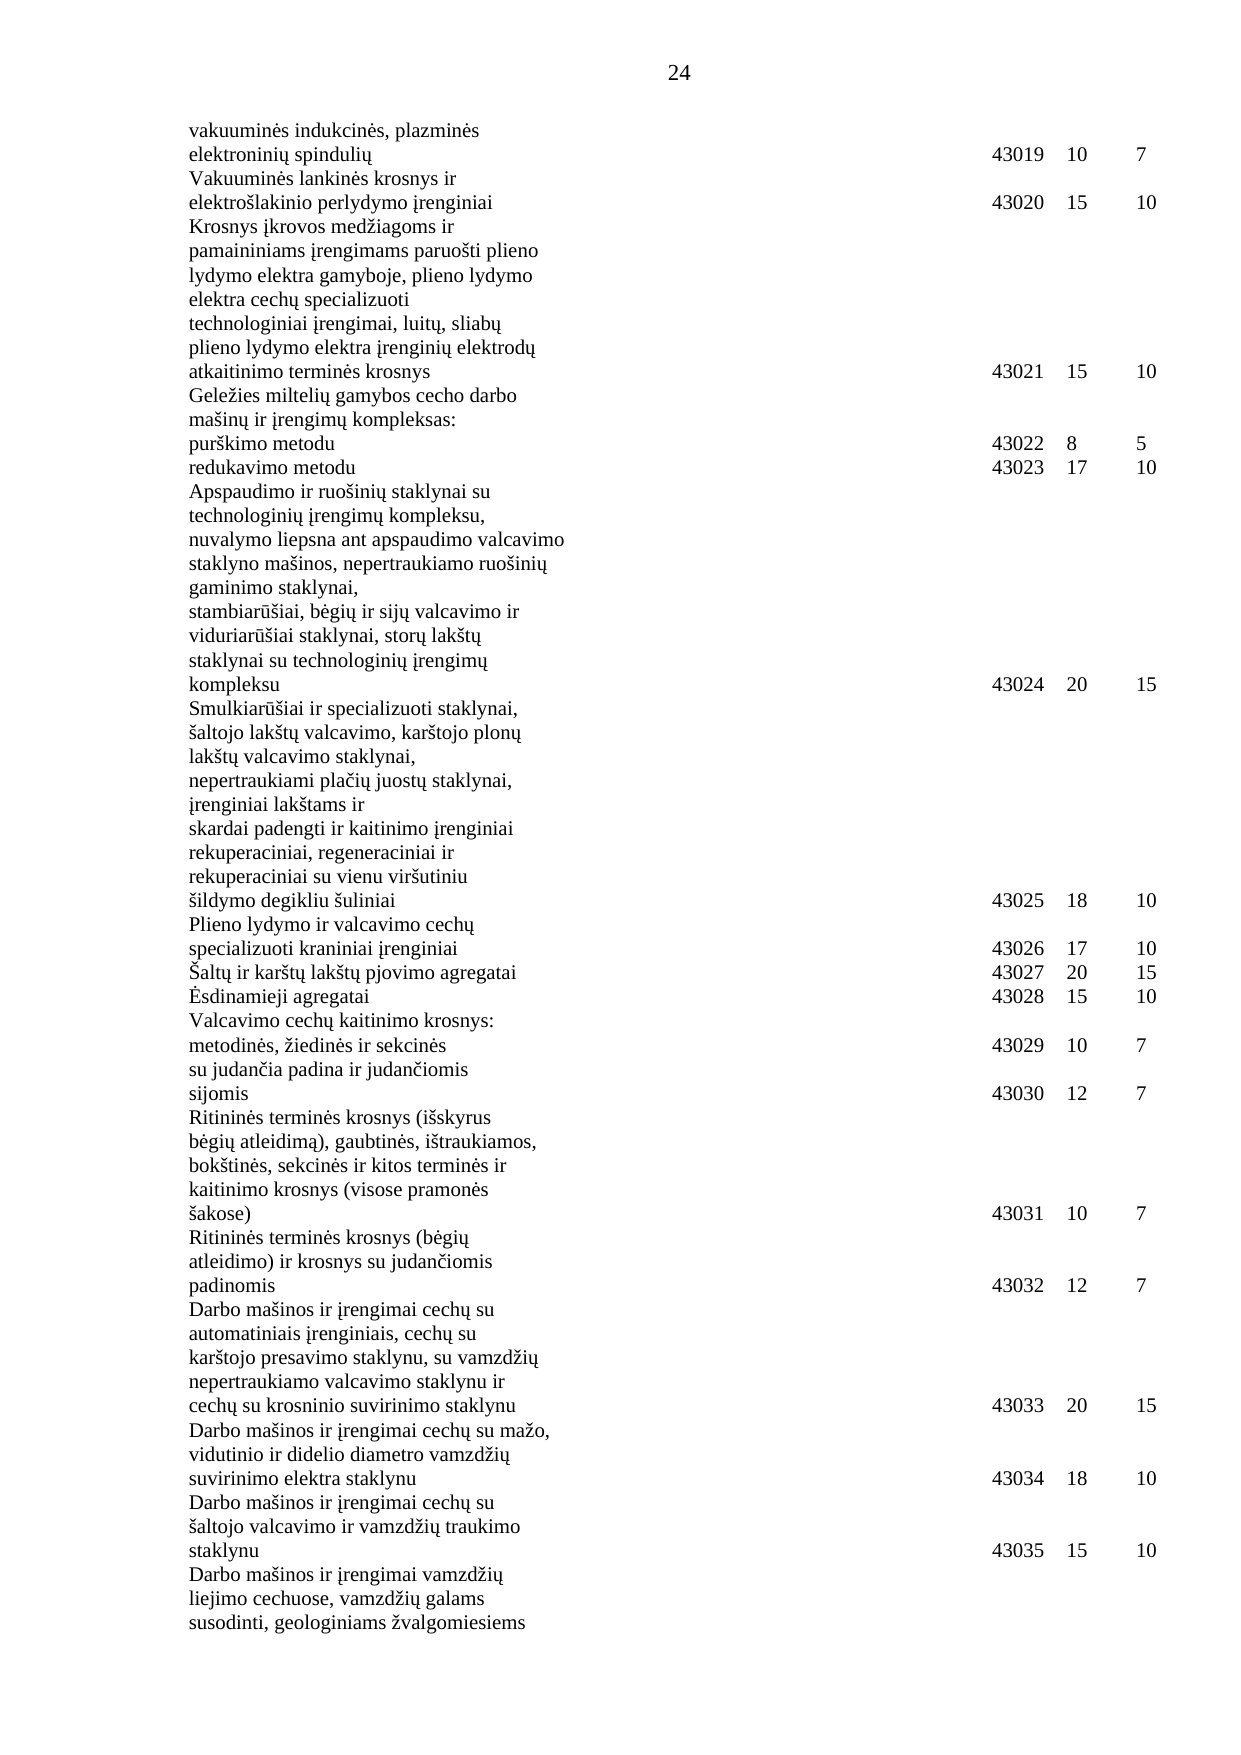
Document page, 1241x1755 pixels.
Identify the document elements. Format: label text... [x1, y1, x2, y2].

table_cell 15 [1125, 960, 1181, 984]
table_cell [1125, 1514, 1181, 1538]
table_cell 10 [1055, 1201, 1124, 1225]
table_cell purškimo metodu [177, 431, 981, 455]
table_cell [981, 912, 1055, 936]
table_cell [1125, 1153, 1181, 1177]
table_cell [981, 1321, 1055, 1345]
table_cell [1055, 1177, 1124, 1201]
table_cell [1055, 1442, 1124, 1466]
table_cell elektroninių spindulių [177, 142, 981, 166]
table_cell [1125, 263, 1181, 287]
table_cell 7 [1125, 1081, 1181, 1105]
table_cell 20 [1055, 1394, 1124, 1417]
table_cell [1055, 407, 1124, 431]
table_cell elektra cechų specializuoti [177, 287, 981, 311]
table_cell lakštų valcavimo staklynai, [177, 744, 981, 768]
table_cell [1125, 551, 1181, 575]
table_cell Krosnys įkrovos medžiagoms ir [177, 214, 981, 238]
table_cell 43026 [981, 936, 1055, 960]
table_cell [1125, 864, 1181, 888]
table_cell 18 [1055, 888, 1124, 912]
table_cell redukavimo metodu [177, 455, 981, 479]
table_cell rekuperaciniai su vienu viršutiniu [177, 864, 981, 888]
table_cell 10 [1125, 1466, 1181, 1490]
table_cell specializuoti kraniniai įrenginiai [177, 936, 981, 960]
table_cell [981, 239, 1055, 262]
table_cell 15 [1055, 984, 1124, 1008]
table_cell 7 [1125, 1201, 1181, 1225]
table_cell [981, 1225, 1055, 1249]
table_cell [981, 407, 1055, 431]
table_cell [1055, 1586, 1124, 1610]
table_cell [981, 1177, 1055, 1201]
table_cell [1055, 624, 1124, 647]
table_cell [981, 1105, 1055, 1129]
table_cell [1125, 1369, 1181, 1393]
table_cell [1055, 720, 1124, 744]
table_cell [981, 1249, 1055, 1273]
table_cell [1055, 1345, 1124, 1369]
table_cell [981, 1129, 1055, 1153]
table_cell [1125, 768, 1181, 792]
table_cell [1055, 1490, 1124, 1514]
table_cell [1055, 335, 1124, 359]
table_cell [981, 118, 1055, 142]
table_cell [1125, 1490, 1181, 1514]
table_cell [1055, 1009, 1124, 1032]
table_cell Ritininės terminės krosnys (bėgių [177, 1225, 981, 1249]
table_cell [981, 599, 1055, 623]
table_cell [981, 575, 1055, 599]
table_cell [1125, 1345, 1181, 1369]
table_cell [1055, 1297, 1124, 1321]
table_cell Darbo mašinos ir įrengimai cechų su [177, 1490, 981, 1514]
table_cell [981, 720, 1055, 744]
table_cell [1125, 527, 1181, 551]
table_cell elektrošlakinio perlydymo įrenginiai [177, 190, 981, 214]
table_cell [1125, 1562, 1181, 1586]
table_cell 43021 [981, 359, 1055, 383]
table_cell [1125, 166, 1181, 190]
table_cell atkaitinimo terminės krosnys [177, 359, 981, 383]
table_cell [981, 768, 1055, 792]
table_cell [1055, 840, 1124, 864]
table_cell [1055, 239, 1124, 262]
table_cell įrenginiai lakštams ir [177, 792, 981, 816]
table_cell 20 [1055, 960, 1124, 984]
table_cell [1055, 1225, 1124, 1249]
table_cell [981, 311, 1055, 335]
table_cell 10 [1125, 984, 1181, 1008]
table_cell [1125, 311, 1181, 335]
table_cell [1125, 1586, 1181, 1610]
table_cell 10 [1125, 359, 1181, 383]
table_cell [1055, 166, 1124, 190]
table_cell bokštinės, sekcinės ir kitos terminės ir [177, 1153, 981, 1177]
table_cell nepertraukiamo valcavimo staklynu ir [177, 1369, 981, 1393]
table_cell [981, 1490, 1055, 1514]
table_cell [1055, 118, 1124, 142]
table_cell [981, 166, 1055, 190]
table_cell 10 [1125, 190, 1181, 214]
table_cell [981, 1057, 1055, 1081]
table_cell [981, 1009, 1055, 1032]
table_cell automatiniais įrenginiais, cechų su [177, 1321, 981, 1345]
table_cell 10 [1125, 888, 1181, 912]
table_cell [1055, 1249, 1124, 1273]
table_cell 43035 [981, 1538, 1055, 1562]
table_cell Smulkiarūšiai ir specializuoti staklynai, [177, 696, 981, 720]
table_cell [981, 1562, 1055, 1586]
table_cell 43030 [981, 1081, 1055, 1105]
table_cell 7 [1125, 142, 1181, 166]
table_cell 43019 [981, 142, 1055, 166]
table_cell [1055, 816, 1124, 840]
table_cell [1125, 239, 1181, 262]
table_cell 10 [1055, 1033, 1124, 1057]
table_cell [1125, 1610, 1181, 1634]
table_cell 43025 [981, 888, 1055, 912]
table_cell [1055, 287, 1124, 311]
table_cell [1055, 1057, 1124, 1081]
table_cell skardai padengti ir kaitinimo įrenginiai [177, 816, 981, 840]
table_cell [1125, 912, 1181, 936]
table_cell mašinų ir įrengimų kompleksas: [177, 407, 981, 431]
table_cell [1055, 527, 1124, 551]
table_cell [1125, 1009, 1181, 1032]
table_cell 10 [1055, 142, 1124, 166]
table_cell 43022 [981, 431, 1055, 455]
table_cell [981, 696, 1055, 720]
table_cell [1125, 407, 1181, 431]
table_cell [1125, 575, 1181, 599]
table_cell [1125, 696, 1181, 720]
table_cell su judančia padina ir judančiomis [177, 1057, 981, 1081]
table_cell 7 [1125, 1273, 1181, 1297]
table_cell [1125, 287, 1181, 311]
table_cell 17 [1055, 936, 1124, 960]
table_cell [1055, 214, 1124, 238]
table_cell staklynai su technologinių įrengimų [177, 648, 981, 672]
table_cell [981, 551, 1055, 575]
table_cell [1125, 840, 1181, 864]
table_cell pamaininiams įrengimams paruošti plieno [177, 239, 981, 262]
table_cell plieno lydymo elektra įrenginių elektrodų [177, 335, 981, 359]
table_cell 8 [1055, 431, 1124, 455]
table_cell [1125, 744, 1181, 768]
table_cell [981, 214, 1055, 238]
table_cell [1055, 551, 1124, 575]
table_cell technologiniai įrengimai, luitų, sliabų [177, 311, 981, 335]
table_cell [1125, 1177, 1181, 1201]
table_cell [1055, 792, 1124, 816]
table_cell [981, 287, 1055, 311]
table_cell [981, 1418, 1055, 1442]
table_cell Ėsdinamieji agregatai [177, 984, 981, 1008]
table_cell [981, 1610, 1055, 1634]
table_cell 15 [1125, 1394, 1181, 1417]
table_cell 43020 [981, 190, 1055, 214]
table_cell [1125, 816, 1181, 840]
table_cell Darbo mašinos ir įrengimai vamzdžių [177, 1562, 981, 1586]
table_cell [981, 527, 1055, 551]
table_cell lydymo elektra gamyboje, plieno lydymo [177, 263, 981, 287]
table_cell viduriarūšiai staklynai, storų lakštų [177, 624, 981, 647]
table_cell [981, 816, 1055, 840]
table_cell 43027 [981, 960, 1055, 984]
table_cell [1125, 599, 1181, 623]
table_cell [1125, 1442, 1181, 1466]
table_cell [981, 503, 1055, 527]
table_cell Geležies miltelių gamybos cecho darbo [177, 383, 981, 407]
table_cell [981, 1345, 1055, 1369]
table_cell 5 [1125, 431, 1181, 455]
table_cell bėgių atleidimą), gaubtinės, ištraukiamos, [177, 1129, 981, 1153]
table_cell [1125, 792, 1181, 816]
table_cell [981, 479, 1055, 503]
table_cell 17 [1055, 455, 1124, 479]
table_cell [1125, 1418, 1181, 1442]
table_cell 43033 [981, 1394, 1055, 1417]
table_cell [1125, 1249, 1181, 1273]
table_cell 12 [1055, 1081, 1124, 1105]
table_cell [1055, 575, 1124, 599]
table_cell [1055, 1418, 1124, 1442]
table_cell [981, 1153, 1055, 1177]
table_cell [981, 1442, 1055, 1466]
table_cell Darbo mašinos ir įrengimai cechų su mažo, [177, 1418, 981, 1442]
table_cell [1125, 720, 1181, 744]
table_cell atleidimo) ir krosnys su judančiomis [177, 1249, 981, 1273]
table_cell [1125, 1297, 1181, 1321]
table_cell [1055, 383, 1124, 407]
table_cell vakuuminės indukcinės, plazminės [177, 118, 981, 142]
table_cell 7 [1125, 1033, 1181, 1057]
table_cell 43029 [981, 1033, 1055, 1057]
table_cell [1125, 1321, 1181, 1345]
table_cell stambiarūšiai, bėgių ir sijų valcavimo ir [177, 599, 981, 623]
table_cell [981, 864, 1055, 888]
table_cell padinomis [177, 1273, 981, 1297]
table_cell [1125, 1057, 1181, 1081]
table_cell [981, 263, 1055, 287]
table_cell Šaltų ir karštų lakštų pjovimo agregatai [177, 960, 981, 984]
table_cell [1125, 479, 1181, 503]
table_cell [1055, 599, 1124, 623]
table_cell [1055, 696, 1124, 720]
table_cell Apspaudimo ir ruošinių staklynai su [177, 479, 981, 503]
table_cell sijomis [177, 1081, 981, 1105]
table_cell metodinės, žiedinės ir sekcinės [177, 1033, 981, 1057]
table_cell [1125, 1225, 1181, 1249]
table_cell [1125, 1105, 1181, 1129]
table_cell [1125, 648, 1181, 672]
table_cell [1055, 1610, 1124, 1634]
table_cell [1055, 1369, 1124, 1393]
table_cell 18 [1055, 1466, 1124, 1490]
table_cell 12 [1055, 1273, 1124, 1297]
table_cell susodinti, geologiniams žvalgomiesiems [177, 1610, 981, 1634]
table_cell [1125, 335, 1181, 359]
table_cell 15 [1055, 190, 1124, 214]
table_cell suvirinimo elektra staklynu [177, 1466, 981, 1490]
table_cell nepertraukiami plačių juostų staklynai, [177, 768, 981, 792]
table_cell [1055, 912, 1124, 936]
table_cell kompleksu [177, 672, 981, 696]
table_cell [981, 744, 1055, 768]
table_cell šaltojo valcavimo ir vamzdžių traukimo [177, 1514, 981, 1538]
table_cell 15 [1125, 672, 1181, 696]
table_cell šildymo degikliu šuliniai [177, 888, 981, 912]
table_cell [1055, 768, 1124, 792]
table_cell [981, 792, 1055, 816]
table_cell 43024 [981, 672, 1055, 696]
table_cell [1125, 214, 1181, 238]
table_cell Valcavimo cechų kaitinimo krosnys: [177, 1009, 981, 1032]
table_cell kaitinimo krosnys (visose pramonės [177, 1177, 981, 1201]
table_cell [1125, 118, 1181, 142]
table_cell karštojo presavimo staklynu, su vamzdžių [177, 1345, 981, 1369]
table_cell šaltojo lakštų valcavimo, karštojo plonų [177, 720, 981, 744]
table_cell [1055, 311, 1124, 335]
table_cell 15 [1055, 359, 1124, 383]
table_cell 43028 [981, 984, 1055, 1008]
table_cell [1055, 1514, 1124, 1538]
table_cell [1055, 648, 1124, 672]
table_cell [981, 1297, 1055, 1321]
table_cell šakose) [177, 1201, 981, 1225]
table_cell [1125, 383, 1181, 407]
table_cell [1055, 1562, 1124, 1586]
table_cell [1055, 1153, 1124, 1177]
table_cell 10 [1125, 936, 1181, 960]
table_cell nuvalymo liepsna ant apspaudimo valcavimo [177, 527, 981, 551]
table_cell [1125, 1129, 1181, 1153]
table_cell [981, 383, 1055, 407]
table_cell [981, 624, 1055, 647]
table_cell [1055, 1105, 1124, 1129]
table_cell 20 [1055, 672, 1124, 696]
table_cell [1055, 1321, 1124, 1345]
table_cell cechų su krosninio suvirinimo staklynu [177, 1394, 981, 1417]
table_cell vidutinio ir didelio diametro vamzdžių [177, 1442, 981, 1466]
table_cell [1055, 503, 1124, 527]
table_cell [981, 1369, 1055, 1393]
table_cell 15 [1055, 1538, 1124, 1562]
table_cell [1055, 744, 1124, 768]
table_cell [981, 840, 1055, 864]
table_cell [981, 1514, 1055, 1538]
table_cell [1055, 864, 1124, 888]
table_cell [1055, 263, 1124, 287]
table_cell 43032 [981, 1273, 1055, 1297]
table_cell [981, 648, 1055, 672]
table_cell [981, 1586, 1055, 1610]
table_cell staklyno mašinos, nepertraukiamo ruošinių [177, 551, 981, 575]
table_cell [981, 335, 1055, 359]
table_cell staklynu [177, 1538, 981, 1562]
table_cell 43023 [981, 455, 1055, 479]
table_cell 43034 [981, 1466, 1055, 1490]
table_cell liejimo cechuose, vamzdžių galams [177, 1586, 981, 1610]
table_cell 43031 [981, 1201, 1055, 1225]
table_cell [1125, 624, 1181, 647]
table_cell 10 [1125, 1538, 1181, 1562]
table_cell Plieno lydymo ir valcavimo cechų [177, 912, 981, 936]
table_cell rekuperaciniai, regeneraciniai ir [177, 840, 981, 864]
table_cell technologinių įrengimų kompleksu, [177, 503, 981, 527]
table_cell Vakuuminės lankinės krosnys ir [177, 166, 981, 190]
table_cell Ritininės terminės krosnys (išskyrus [177, 1105, 981, 1129]
table_cell [1055, 1129, 1124, 1153]
table_cell Darbo mašinos ir įrengimai cechų su [177, 1297, 981, 1321]
table_cell [1125, 503, 1181, 527]
table_cell gaminimo staklynai, [177, 575, 981, 599]
table_cell [1055, 479, 1124, 503]
table_cell 10 [1125, 455, 1181, 479]
